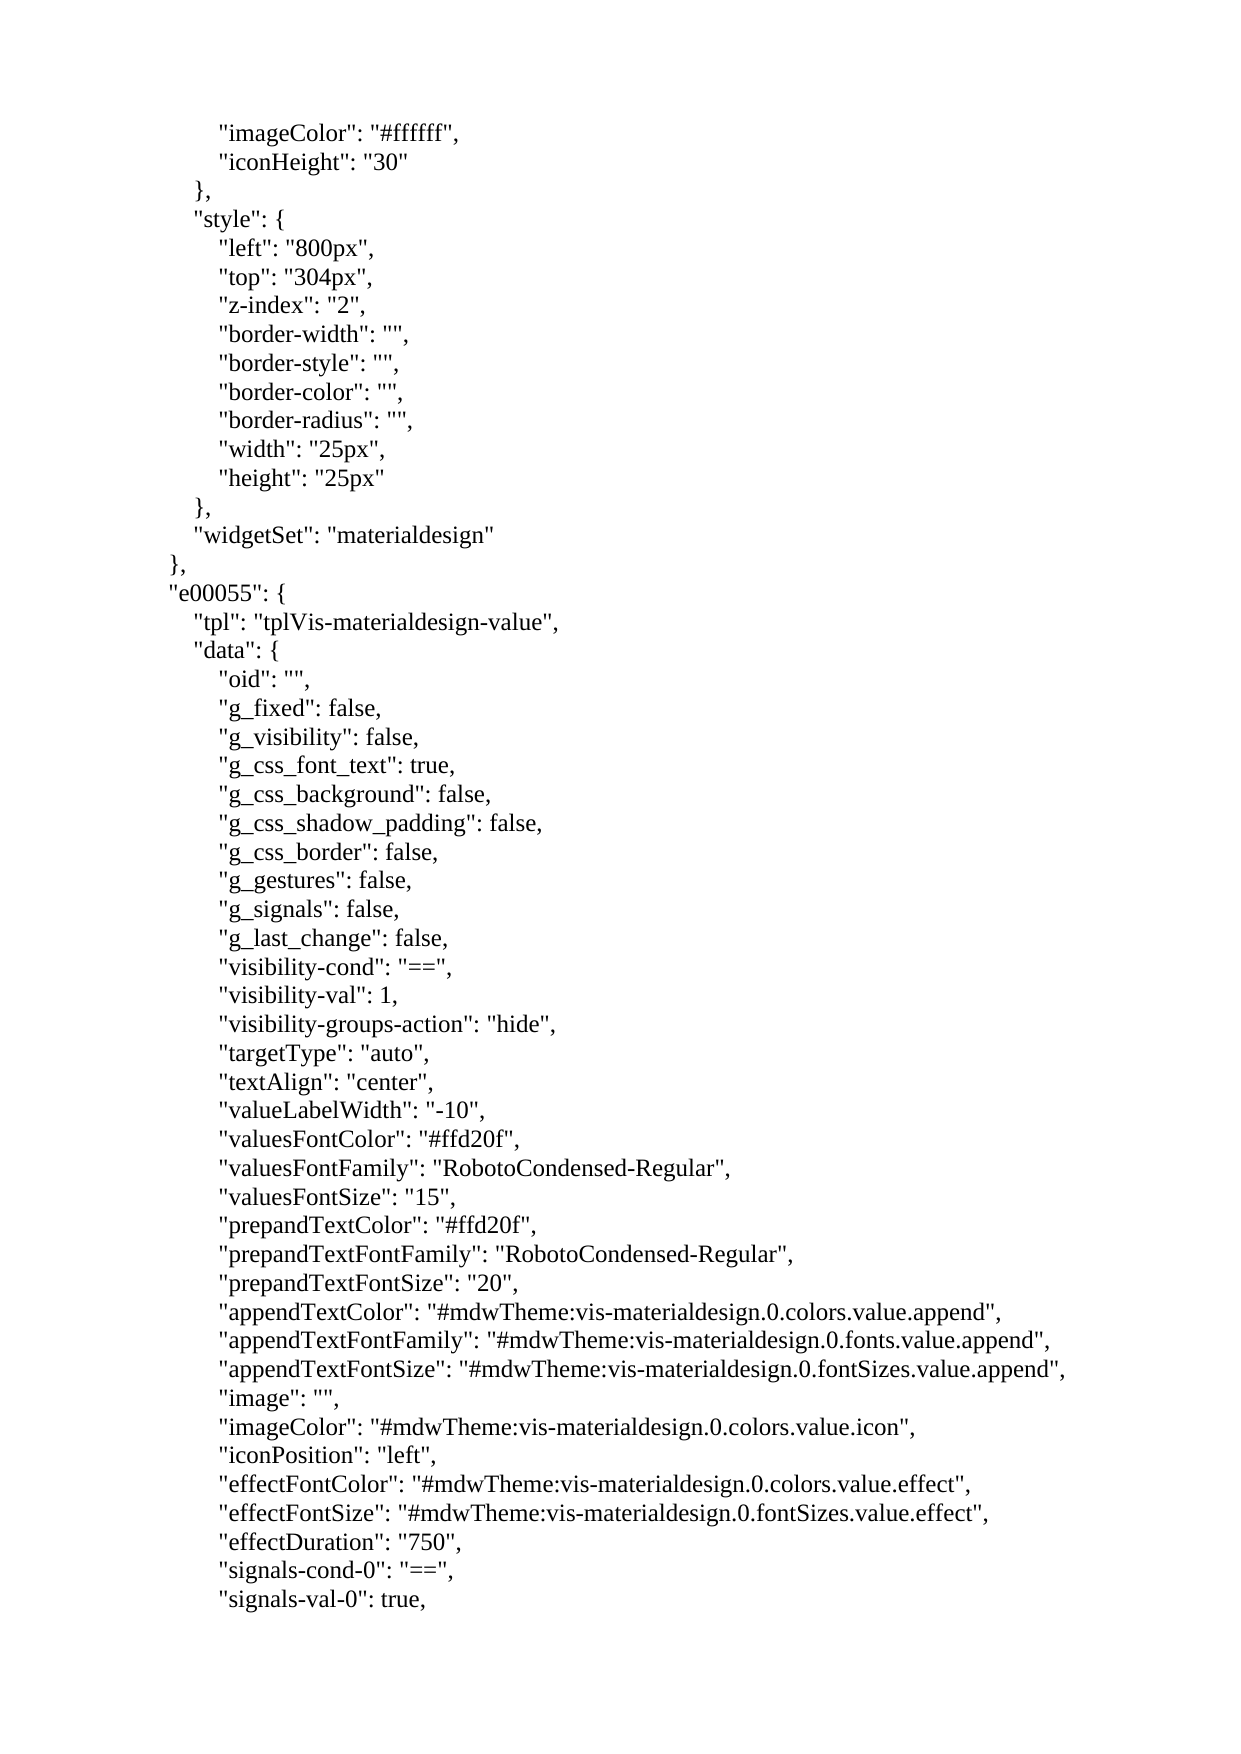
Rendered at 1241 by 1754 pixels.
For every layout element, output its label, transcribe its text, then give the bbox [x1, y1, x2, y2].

text "border-width": "", [118, 319, 1122, 348]
text "effectDuration": "750", [118, 1527, 1122, 1556]
text "widgetSet": "materialdesign" [118, 521, 1122, 549]
text "z-index": "2", [118, 291, 1122, 319]
text "g_gestures": false, [118, 866, 1122, 894]
text "g_css_border": false, [118, 837, 1122, 866]
text "g_signals": false, [118, 894, 1122, 923]
text "iconHeight": "30" [118, 147, 1122, 176]
text "appendTextFontFamily": "#mdwTheme:vis-materialdesign.0.fonts.value.append", [118, 1326, 1122, 1354]
text "height": "25px" [118, 463, 1122, 492]
text }, [118, 549, 1122, 578]
text "visibility-val": 1, [118, 981, 1122, 1009]
text "g_last_change": false, [118, 923, 1122, 952]
text "g_fixed": false, [118, 693, 1122, 722]
text "width": "25px", [118, 434, 1122, 463]
text "data": { [118, 636, 1122, 664]
text "g_css_font_text": true, [118, 751, 1122, 779]
text "visibility-cond": "==", [118, 952, 1122, 981]
text "prepandTextFontFamily": "RobotoCondensed-Regular", [118, 1239, 1122, 1268]
text "textAlign": "center", [118, 1067, 1122, 1096]
text "effectFontSize": "#mdwTheme:vis-materialdesign.0.fontSizes.value.effect", [118, 1498, 1122, 1527]
text "top": "304px", [118, 262, 1122, 291]
text "left": "800px", [118, 233, 1122, 262]
text "e00055": { [118, 578, 1122, 607]
text "tpl": "tplVis-materialdesign-value", [118, 607, 1122, 636]
text "border-color": "", [118, 377, 1122, 406]
text "effectFontColor": "#mdwTheme:vis-materialdesign.0.colors.value.effect", [118, 1469, 1122, 1498]
text "targetType": "auto", [118, 1038, 1122, 1067]
text "valueLabelWidth": "-10", [118, 1096, 1122, 1124]
text "valuesFontColor": "#ffd20f", [118, 1124, 1122, 1153]
text "border-radius": "", [118, 406, 1122, 434]
text "style": { [118, 204, 1122, 233]
text "prepandTextFontSize": "20", [118, 1268, 1122, 1297]
text "oid": "", [118, 664, 1122, 693]
text "g_css_background": false, [118, 779, 1122, 808]
text "image": "", [118, 1383, 1122, 1412]
text "valuesFontFamily": "RobotoCondensed-Regular", [118, 1153, 1122, 1182]
text "signals-val-0": true, [118, 1584, 1122, 1613]
text "g_visibility": false, [118, 722, 1122, 751]
text "iconPosition": "left", [118, 1441, 1122, 1469]
text "appendTextColor": "#mdwTheme:vis-materialdesign.0.colors.value.append", [118, 1297, 1122, 1326]
text }, [118, 176, 1122, 204]
text "valuesFontSize": "15", [118, 1182, 1122, 1211]
text "visibility-groups-action": "hide", [118, 1009, 1122, 1038]
text }, [118, 492, 1122, 521]
text "imageColor": "#mdwTheme:vis-materialdesign.0.colors.value.icon", [118, 1412, 1122, 1441]
text "appendTextFontSize": "#mdwTheme:vis-materialdesign.0.fontSizes.value.append", [118, 1354, 1122, 1383]
text "border-style": "", [118, 348, 1122, 377]
text "imageColor": "#ffffff", [118, 118, 1122, 147]
text "g_css_shadow_padding": false, [118, 808, 1122, 837]
text "signals-cond-0": "==", [118, 1556, 1122, 1584]
text "prepandTextColor": "#ffd20f", [118, 1211, 1122, 1239]
